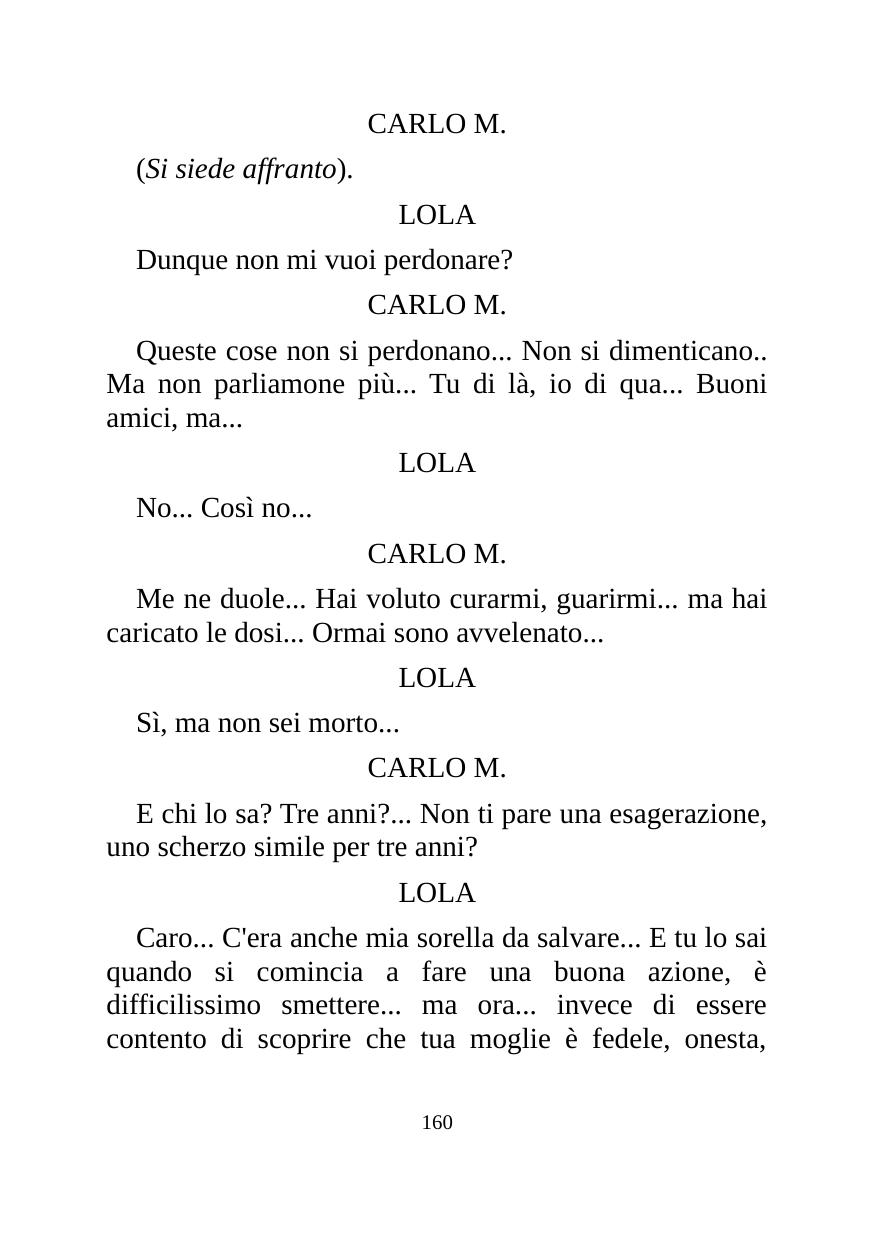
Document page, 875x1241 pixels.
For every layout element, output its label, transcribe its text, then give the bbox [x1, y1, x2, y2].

text CARLO M. [106, 287, 768, 321]
text CARLO M. [106, 751, 768, 784]
text Me ne duole... Hai voluto curarmi, guarirmi... ma hai caricato le dosi... Ormai sono avvelenato... [106, 581, 768, 648]
text CARLO M. [106, 536, 768, 569]
text LOLA [106, 875, 768, 908]
text (Si siede affranto). [106, 152, 768, 185]
text E chi lo sa? Tre anni?... Non ti pare una esagerazione, uno scherzo simile per tre anni? [106, 796, 768, 863]
text Queste cose non si perdonano... Non si dimenticano.. Ma non parliamone più... Tu di là, io di qua... Buoni amici, ma... [106, 333, 768, 433]
text No... Così no... [106, 491, 768, 524]
text LOLA [106, 660, 768, 693]
text Caro... C'era anche mia sorella da salvare... E tu lo sai quando si comincia a fare una buona azione, è difficilissimo smettere... ma ora... invece di essere contento di scoprire che tua moglie è fedele, onesta, [106, 920, 768, 1054]
text Sì, ma non sei morto... [106, 705, 768, 739]
text Dunque non mi vuoi perdonare? [106, 242, 768, 276]
text CARLO M. [106, 106, 768, 140]
text LOLA [106, 197, 768, 230]
text LOLA [106, 445, 768, 479]
